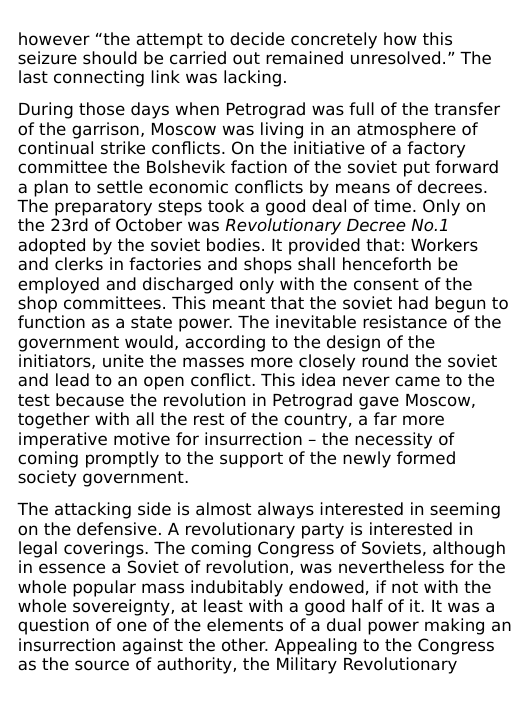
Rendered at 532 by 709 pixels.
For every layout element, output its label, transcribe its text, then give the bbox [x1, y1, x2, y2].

text During those days when Petrograd was full of the transfer of the garrison, Moscow was living in an atmosphere of continual strike conflicts. On the initiative of a factory committee the Bolshevik faction of the soviet put forward a plan to settle economic conflicts by means of decrees. The preparatory steps took a good deal of time. Only on the 23rd of October was Revolutionary Decree No.1 adopted by the soviet bodies. It provided that: Workers and clerks in factories and shops shall henceforth be employed and discharged only with the consent of the shop committees. This meant that the soviet had begun to function as a state power. The inevitable resistance of the government would, according to the design of the initiators, unite the masses more closely round the soviet and lead to an open conflict. This idea never came to the test because the revolution in Petrograd gave Moscow, together with all the rest of the country, a far more imperative motive for insurrection – the necessity of coming promptly to the support of the newly formed society government. [18, 100, 514, 488]
text however “the attempt to decide concretely how this seizure should be carried out remained unresolved.” The last connecting link was lacking. [18, 29, 514, 88]
text The attacking side is almost always interested in seeming on the defensive. A revolutionary party is interested in legal coverings. The coming Congress of Soviets, although in essence a Soviet of revolution, was nevertheless for the whole popular mass indubitably endowed, if not with the whole sovereignty, at least with a good half of it. It was a question of one of the elements of a dual power making an insurrection against the other. Appealing to the Congress as the source of authority, the Military Revolutionary [18, 500, 514, 674]
